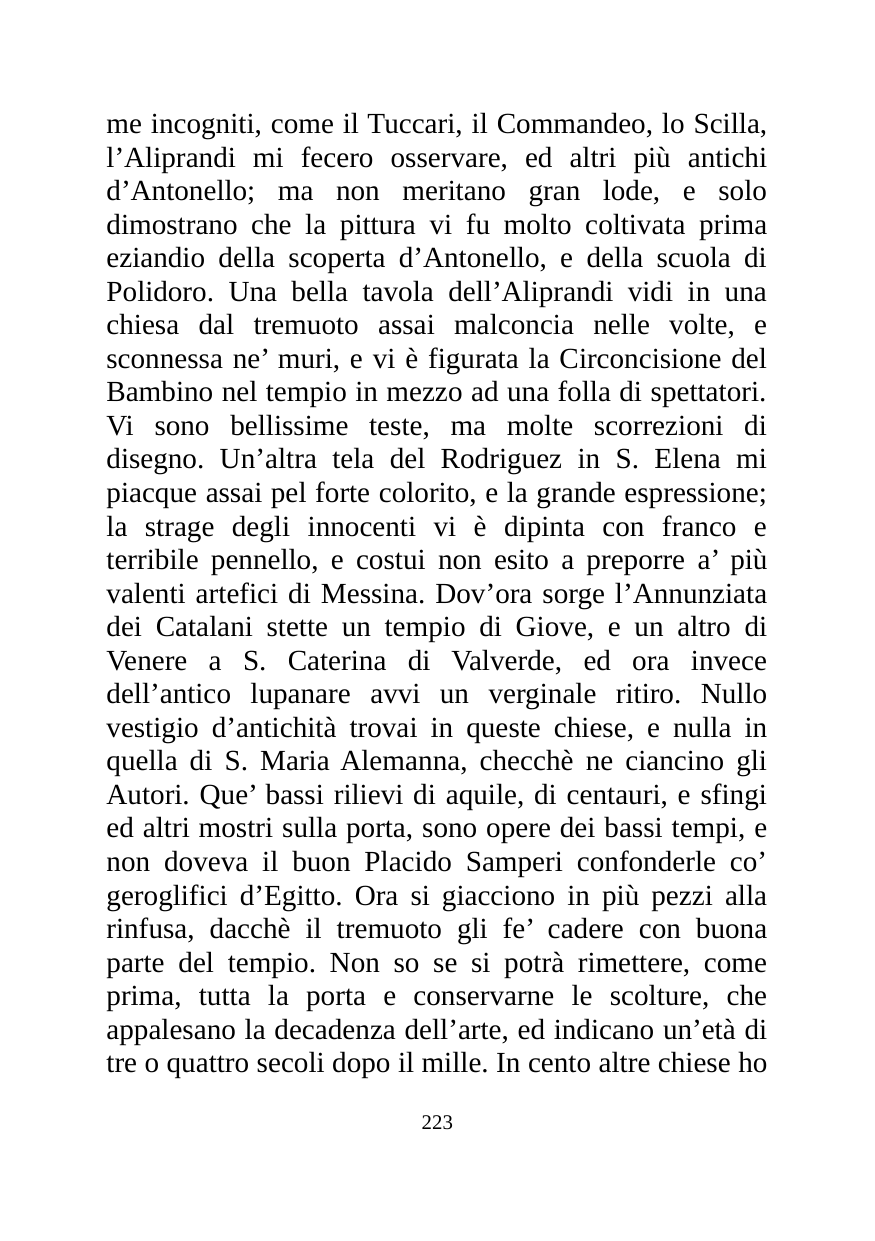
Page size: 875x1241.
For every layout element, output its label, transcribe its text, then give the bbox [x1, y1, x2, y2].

text me incogniti, come il Tuccari, il Commandeo, lo Scilla, l’Aliprandi mi fecero osservare, ed altri più antichi d’Antonello; ma non meritano gran lode, e solo dimostrano che la pittura vi fu molto coltivata prima eziandio della scoperta d’Antonello, e della scuola di Polidoro. Una bella tavola dell’Aliprandi vidi in una chiesa dal tremuoto assai malconcia nelle volte, e sconnessa ne’ muri, e vi è figurata la Circoncisione del Bambino nel tempio in mezzo ad una folla di spettatori. Vi sono bellissime teste, ma molte scorrezioni di disegno. Un’altra tela del Rodriguez in S. Elena mi piacque assai pel forte colorito, e la grande espressione; la strage degli innocenti vi è dipinta con franco e terribile pennello, e costui non esito a preporre a’ più valenti artefici di Messina. Dov’ora sorge l’Annunziata dei Catalani stette un tempio di Giove, e un altro di Venere a S. Caterina di Valverde, ed ora invece dell’antico lupanare avvi un verginale ritiro. Nullo vestigio d’antichità trovai in queste chiese, e nulla in quella di S. Maria Alemanna, checchè ne ciancino gli Autori. Que’ bassi rilievi di aquile, di centauri, e sfingi ed altri mostri sulla porta, sono opere dei bassi tempi, e non doveva il buon Placido Samperi confonderle co’ geroglifici d’Egitto. Ora si giacciono in più pezzi alla rinfusa, dacchè il tremuoto gli fe’ cadere con buona parte del tempio. Non so se si potrà rimettere, come prima, tutta la porta e conservarne le scolture, che appalesano la decadenza dell’arte, ed indicano un’età di tre o quattro secoli dopo il mille. In cento altre chiese ho [106, 106, 768, 1079]
